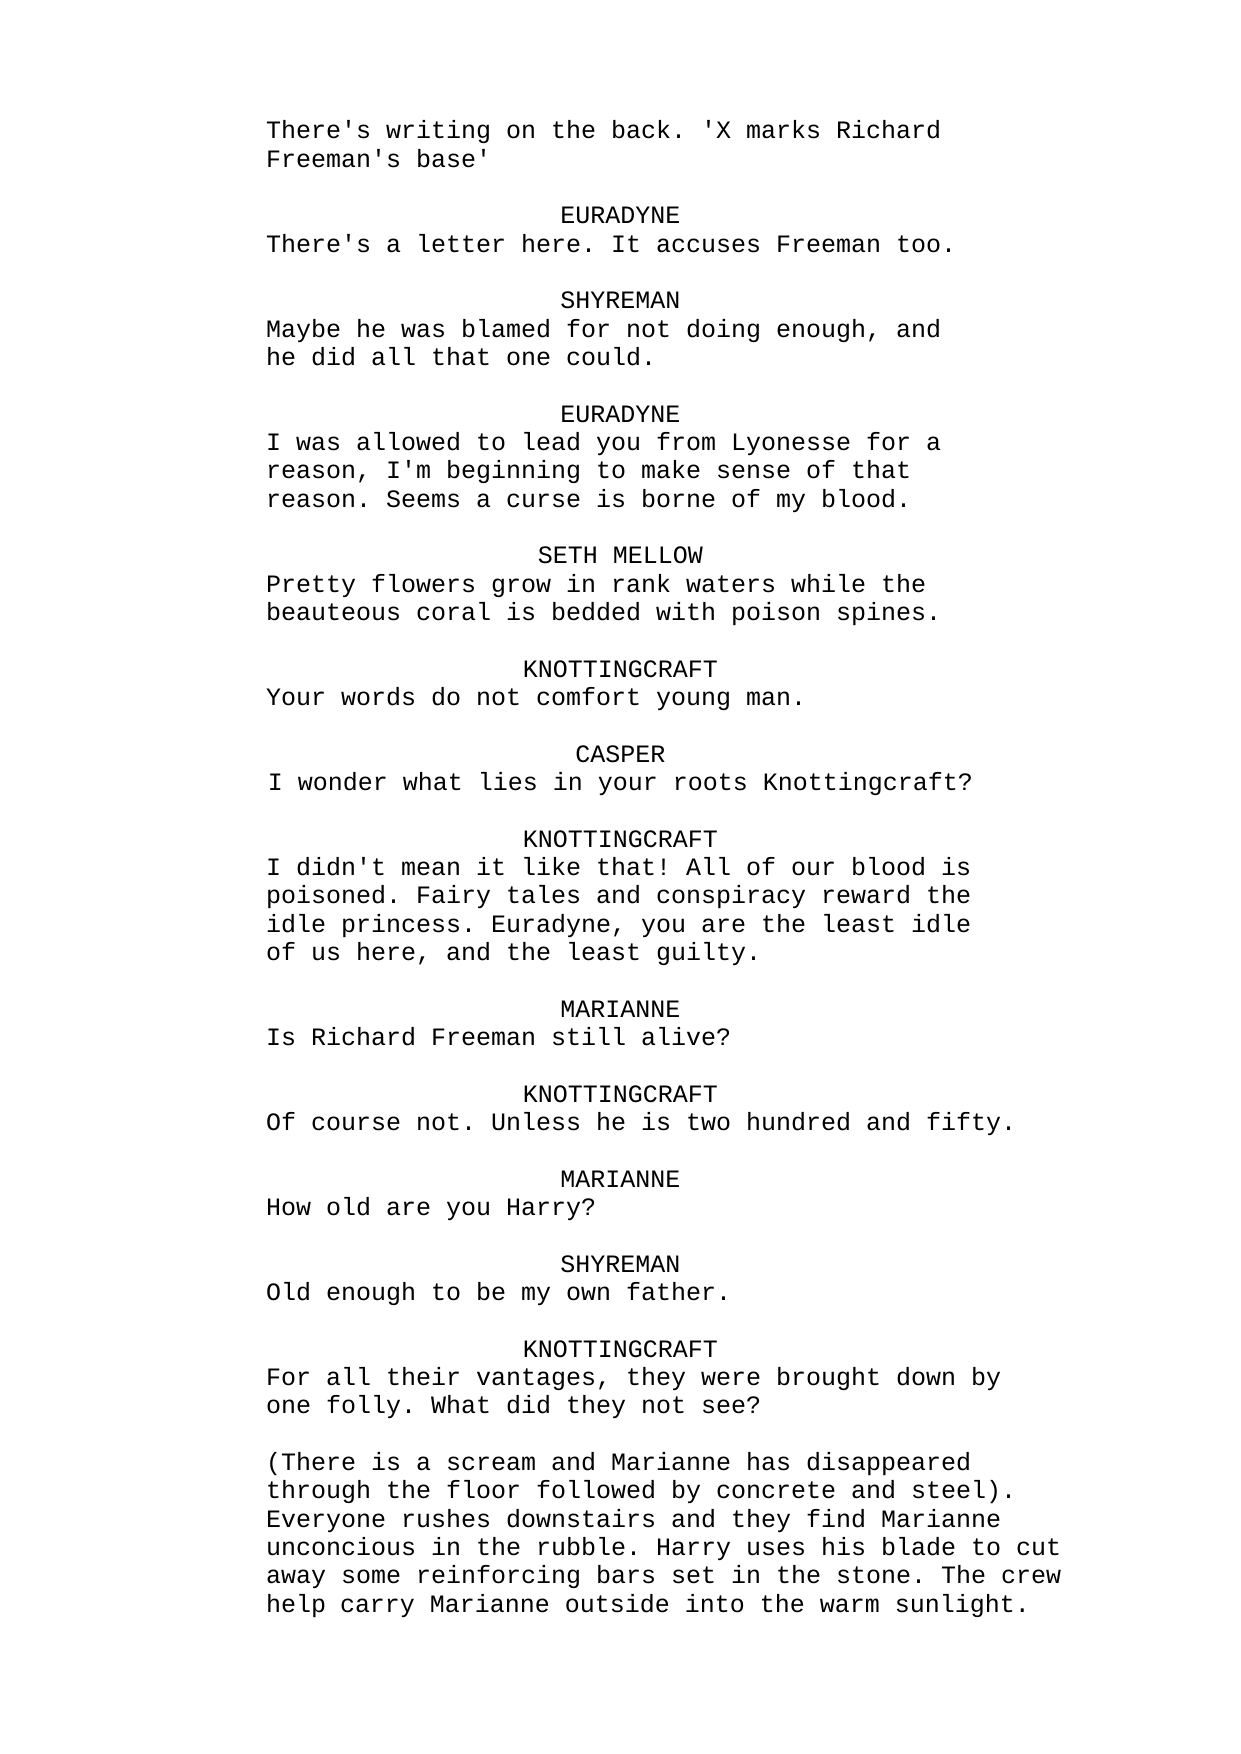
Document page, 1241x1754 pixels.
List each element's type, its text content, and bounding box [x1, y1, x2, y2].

text MARIANNE [118, 1166, 1122, 1195]
text EURADYNE [118, 203, 1122, 231]
text Pretty flowers grow in rank waters while the [118, 571, 1122, 600]
text through the floor followed by concrete and steel). Everyone rushes downstairs and they find Marianne unconcious in the rubble. Harry uses his blade to cut away some reinforcing bars set in the stone. The crew [118, 1478, 1122, 1591]
text KNOTTINGCRAFT [118, 656, 1122, 685]
text of us here, and the least guilty. [118, 940, 1122, 968]
text EURADYNE [118, 401, 1122, 430]
text There's writing on the back. 'X marks Richard [118, 118, 1122, 146]
text reason. Seems a curse is borne of my blood. [118, 486, 1122, 515]
text I wonder what lies in your roots Knottingcraft? [118, 770, 1122, 798]
text There's a letter here. It accuses Freeman too. [118, 231, 1122, 260]
text KNOTTINGCRAFT [118, 826, 1122, 855]
text How old are you Harry? [118, 1195, 1122, 1223]
text KNOTTINGCRAFT [118, 1336, 1122, 1365]
text Freeman's base' [118, 146, 1122, 175]
text poisoned. Fairy tales and conspiracy reward the [118, 883, 1122, 911]
text Your words do not comfort young man. [118, 685, 1122, 713]
text CASPER [118, 741, 1122, 770]
text one folly. What did they not see? [118, 1393, 1122, 1421]
text Of course not. Unless he is two hundred and fifty. [118, 1110, 1122, 1138]
text SETH MELLOW [118, 543, 1122, 571]
text he did all that one could. [118, 345, 1122, 373]
text reason, I'm beginning to make sense of that [118, 458, 1122, 486]
text I didn't mean it like that! All of our blood is [118, 855, 1122, 883]
text KNOTTINGCRAFT [118, 1081, 1122, 1110]
text (There is a scream and Marianne has disappeared [118, 1450, 1122, 1478]
text Is Richard Freeman still alive? [118, 1025, 1122, 1053]
text For all their vantages, they were brought down by [118, 1365, 1122, 1393]
text I was allowed to lead you from Lyonesse for a [118, 430, 1122, 458]
text help carry Marianne outside into the warm sunlight. [118, 1591, 1122, 1620]
text MARIANNE [118, 996, 1122, 1025]
text Maybe he was blamed for not doing enough, and [118, 316, 1122, 345]
text SHYREMAN [118, 1251, 1122, 1280]
text beauteous coral is bedded with poison spines. [118, 600, 1122, 628]
text SHYREMAN [118, 288, 1122, 316]
text Old enough to be my own father. [118, 1280, 1122, 1308]
text idle princess. Euradyne, you are the least idle [118, 911, 1122, 940]
